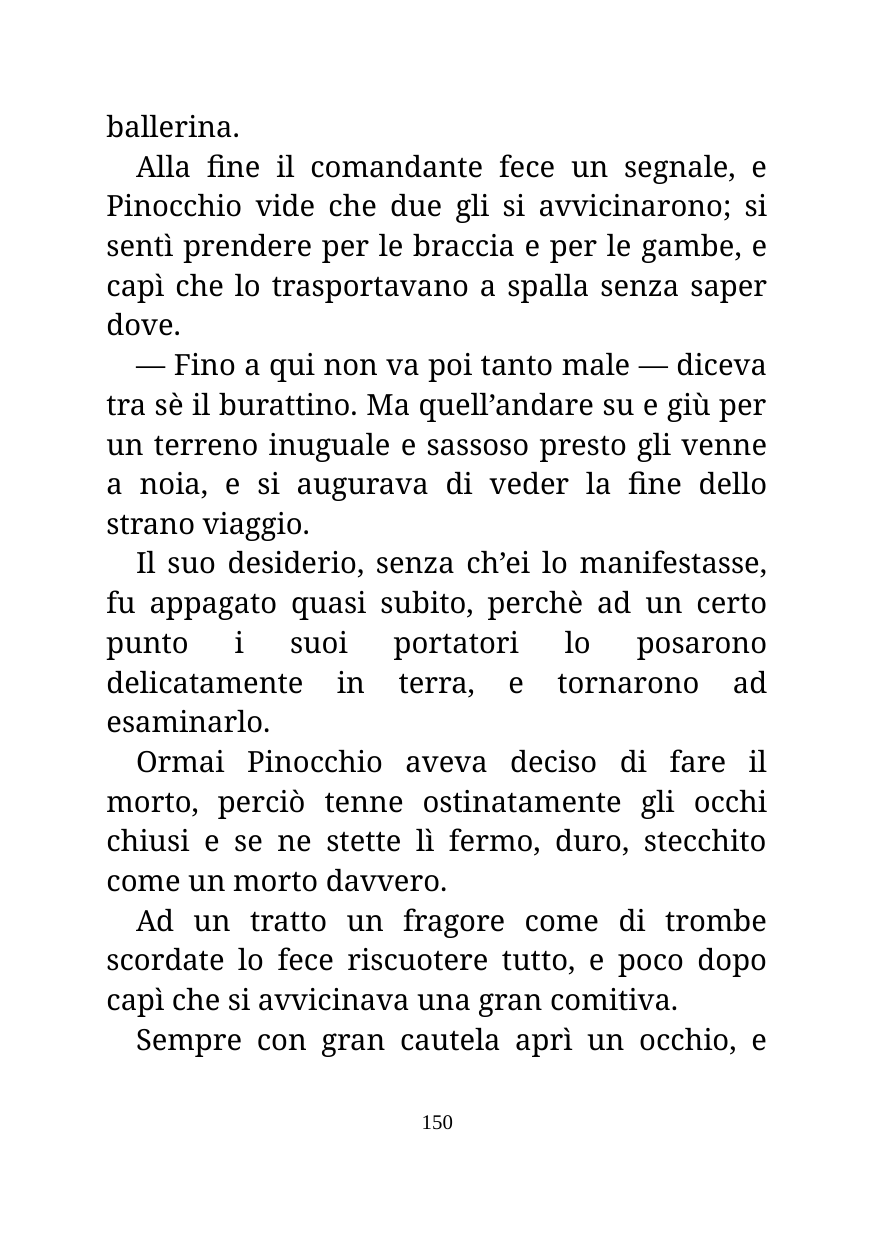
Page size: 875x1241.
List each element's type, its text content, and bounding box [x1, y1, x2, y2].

text Il suo desiderio, senza ch’ei lo manifestasse, fu appagato quasi subito, perchè ad un certo punto i suoi portatori lo posarono delicatamente in terra, e tornarono ad esaminarlo. [106, 543, 768, 741]
text Ormai Pinocchio aveva deciso di fare il morto, perciò tenne ostinatamente gli occhi chiusi e se ne stette lì fermo, duro, stecchito come un morto davvero. [106, 741, 768, 900]
text Alla fine il comandante fece un segnale, e Pinocchio vide che due gli si avvicinarono; si sentì prendere per le braccia e per le gambe, e capì che lo trasportavano a spalla senza saper dove. [106, 146, 768, 344]
text Ad un tratto un fragore come di trombe scordate lo fece riscuotere tutto, e poco dopo capì che si avvicinava una gran comitiva. [106, 900, 768, 1019]
text — Fino a qui non va poi tanto male — diceva tra sè il burattino. Ma quell’andare su e giù per un terreno inuguale e sassoso presto gli venne a noia, e si augurava di veder la fine dello strano viaggio. [106, 344, 768, 543]
text Sempre con gran cautela aprì un occhio, e [106, 1019, 768, 1059]
text ballerina. [106, 106, 768, 146]
